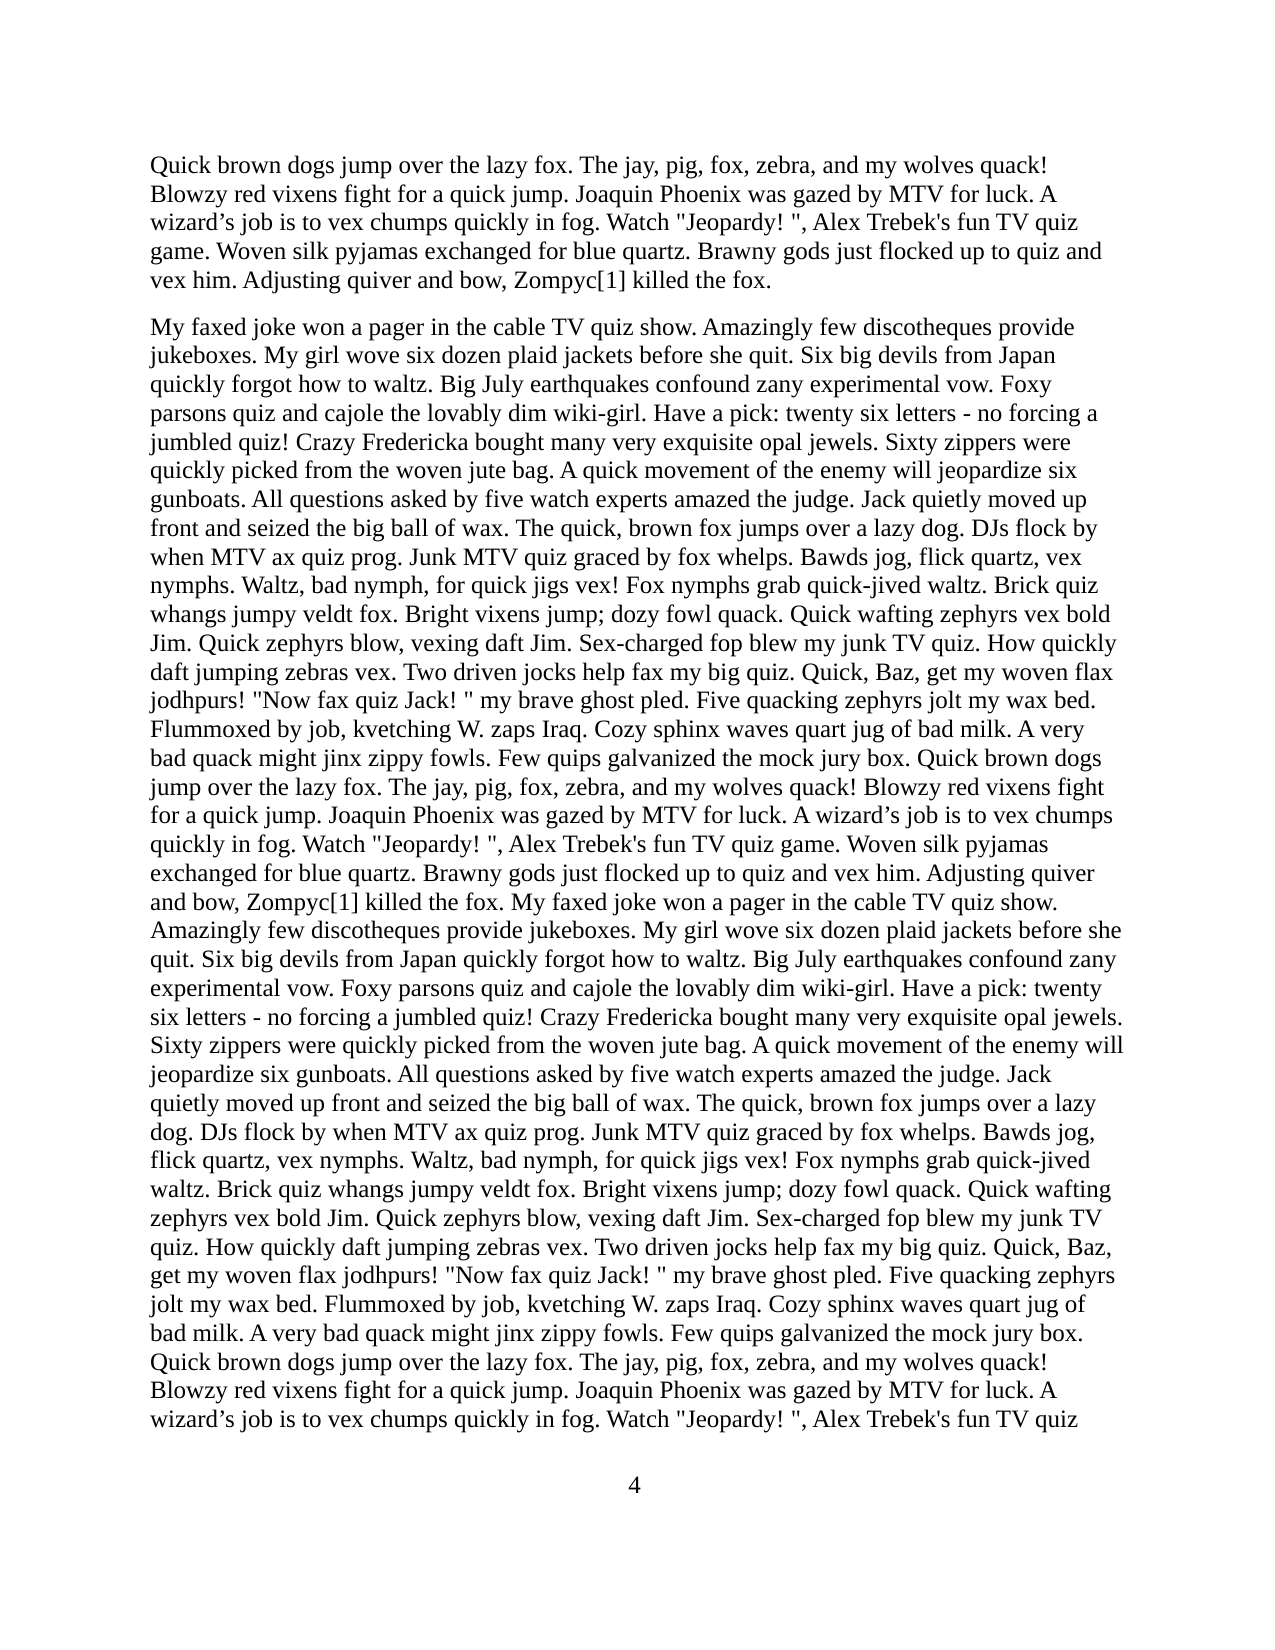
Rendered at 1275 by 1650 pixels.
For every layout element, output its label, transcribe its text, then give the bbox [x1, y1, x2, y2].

text My faxed joke won a pager in the cable TV quiz show. Amazingly few discotheques provide jukeboxes. My girl wove six dozen plaid jackets before she quit. Six big devils from Japan quickly forgot how to waltz. Big July earthquakes confound zany experimental vow. Foxy parsons quiz and cajole the lovably dim wiki-girl. Have a pick: twenty six letters - no forcing a jumbled quiz! Crazy Fredericka bought many very exquisite opal jewels. Sixty zippers were quickly picked from the woven jute bag. A quick movement of the enemy will jeopardize six gunboats. All questions asked by five watch experts amazed the judge. Jack quietly moved up front and seized the big ball of wax. The quick, brown fox jumps over a lazy dog. DJs flock by when MTV ax quiz prog. Junk MTV quiz graced by fox whelps. Bawds jog, flick quartz, vex nymphs. Waltz, bad nymph, for quick jigs vex! Fox nymphs grab quick-jived waltz. Brick quiz whangs jumpy veldt fox. Bright vixens jump; dozy fowl quack. Quick wafting zephyrs vex bold Jim. Quick zephyrs blow, vexing daft Jim. Sex-charged fop blew my junk TV quiz. How quickly daft jumping zebras vex. Two driven jocks help fax my big quiz. Quick, Baz, get my woven flax jodhpurs! "Now fax quiz Jack! " my brave ghost pled. Five quacking zephyrs jolt my wax bed. Flummoxed by job, kvetching W. zaps Iraq. Cozy sphinx waves quart jug of bad milk. A very bad quack might jinx zippy fowls. Few quips galvanized the mock jury box. Quick brown dogs jump over the lazy fox. The jay, pig, fox, zebra, and my wolves quack! Blowzy red vixens fight for a quick jump. Joaquin Phoenix was gazed by MTV for luck. A wizard’s job is to vex chumps quickly in fog. Watch "Jeopardy! ", Alex Trebek's fun TV quiz game. Woven silk pyjamas exchanged for blue quartz. Brawny gods just flocked up to quiz and vex him. Adjusting quiver and bow, Zompyc[1] killed the fox. My faxed joke won a pager in the cable TV quiz show. Amazingly few discotheques provide jukeboxes. My girl wove six dozen plaid jackets before she quit. Six big devils from Japan quickly forgot how to waltz. Big July earthquakes confound zany experimental vow. Foxy parsons quiz and cajole the lovably dim wiki-girl. Have a pick: twenty six letters - no forcing a jumbled quiz! Crazy Fredericka bought many very exquisite opal jewels. Sixty zippers were quickly picked from the woven jute bag. A quick movement of the enemy will jeopardize six gunboats. All questions asked by five watch experts amazed the judge. Jack quietly moved up front and seized the big ball of wax. The quick, brown fox jumps over a lazy dog. DJs flock by when MTV ax quiz prog. Junk MTV quiz graced by fox whelps. Bawds jog, flick quartz, vex nymphs. Waltz, bad nymph, for quick jigs vex! Fox nymphs grab quick-jived waltz. Brick quiz whangs jumpy veldt fox. Bright vixens jump; dozy fowl quack. Quick wafting zephyrs vex bold Jim. Quick zephyrs blow, vexing daft Jim. Sex-charged fop blew my junk TV quiz. How quickly daft jumping zebras vex. Two driven jocks help fax my big quiz. Quick, Baz, get my woven flax jodhpurs! "Now fax quiz Jack! " my brave ghost pled. Five quacking zephyrs jolt my wax bed. Flummoxed by job, kvetching W. zaps Iraq. Cozy sphinx waves quart jug of bad milk. A very bad quack might jinx zippy fowls. Few quips galvanized the mock jury box. Quick brown dogs jump over the lazy fox. The jay, pig, fox, zebra, and my wolves quack! Blowzy red vixens fight for a quick jump. Joaquin Phoenix was gazed by MTV for luck. A wizard’s job is to vex chumps quickly in fog. Watch "Jeopardy! ", Alex Trebek's fun TV quiz [150, 312, 1125, 1433]
text Quick brown dogs jump over the lazy fox. The jay, pig, fox, zebra, and my wolves quack! Blowzy red vixens fight for a quick jump. Joaquin Phoenix was gazed by MTV for luck. A wizard’s job is to vex chumps quickly in fog. Watch "Jeopardy! ", Alex Trebek's fun TV quiz game. Woven silk pyjamas exchanged for blue quartz. Brawny gods just flocked up to quiz and vex him. Adjusting quiver and bow, Zompyc[1] killed the fox. [150, 150, 1125, 294]
